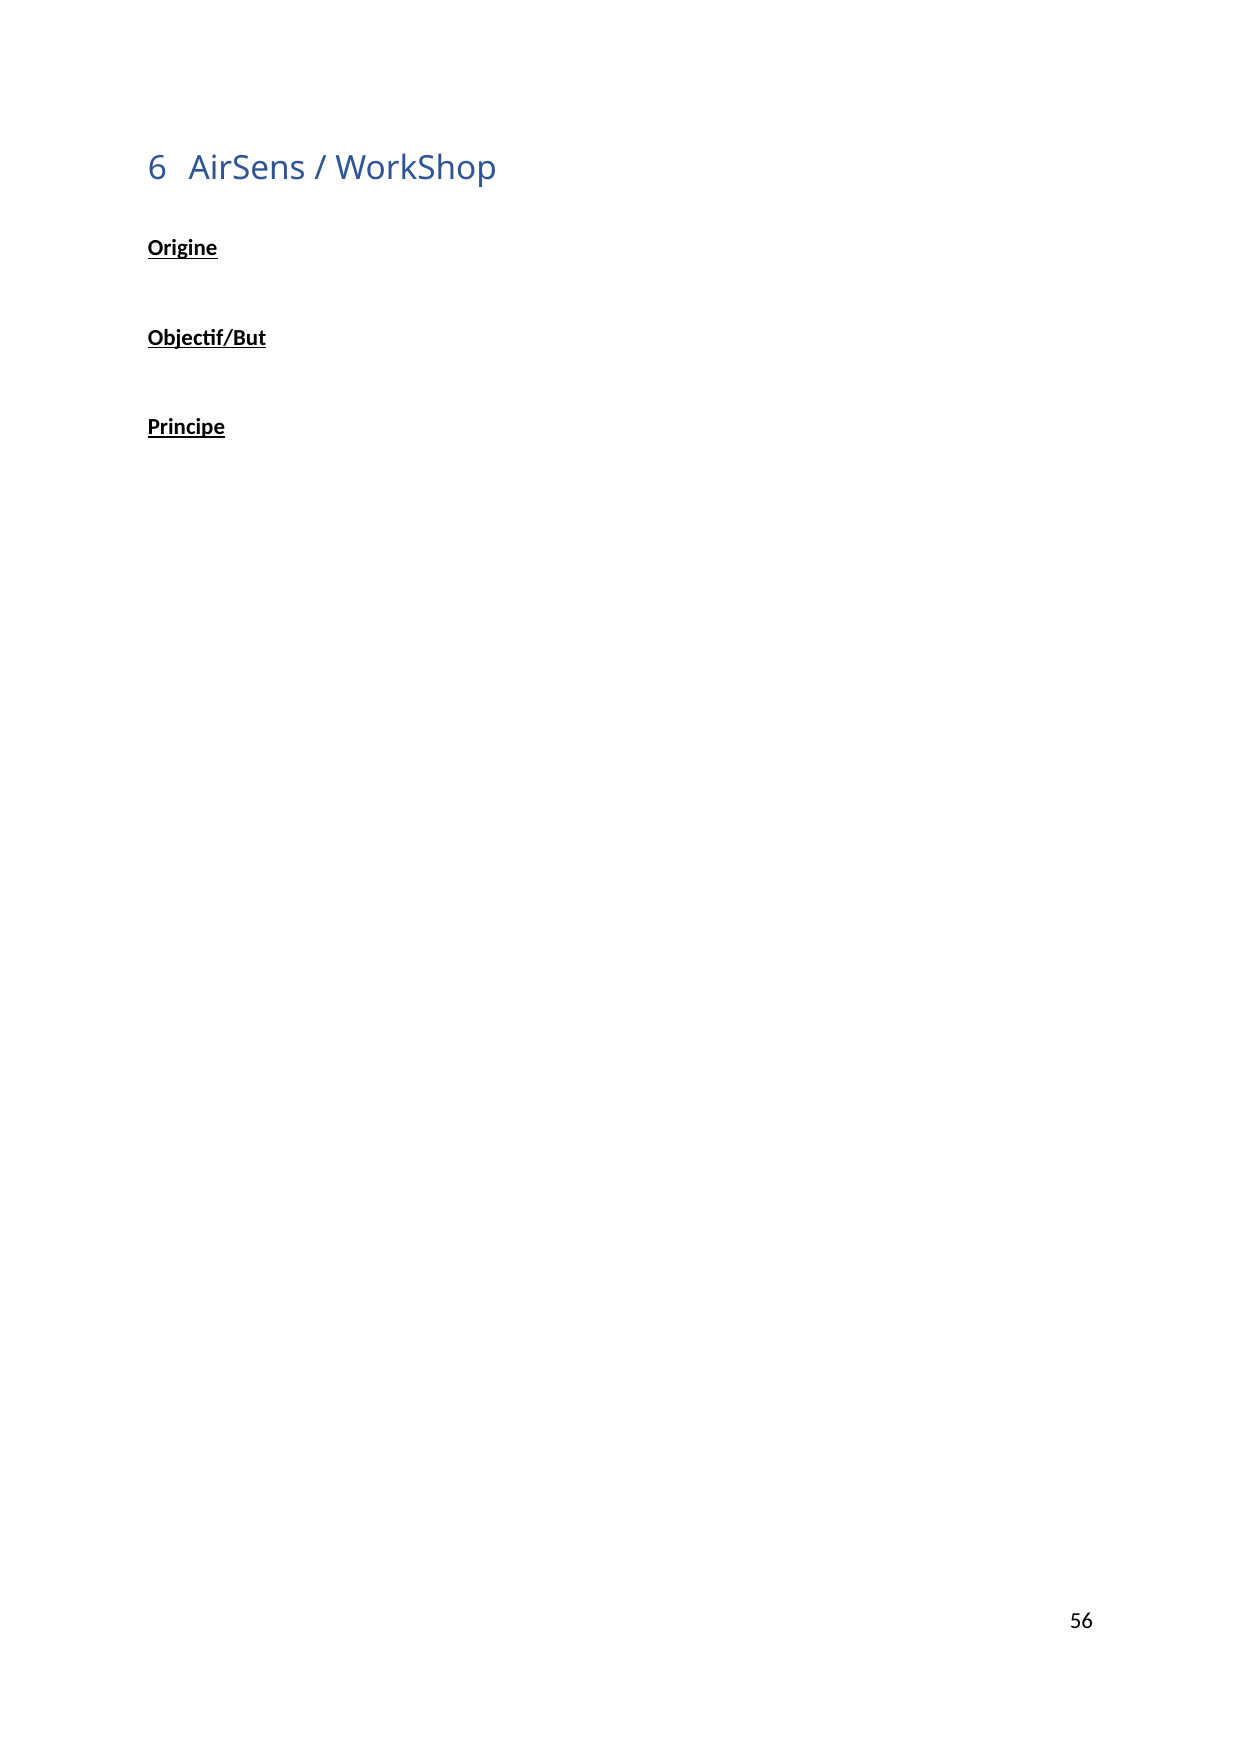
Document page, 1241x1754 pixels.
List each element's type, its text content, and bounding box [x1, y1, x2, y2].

list AirSens / WorkShop [148, 143, 1093, 189]
text Principe [148, 412, 1093, 440]
text Origine [148, 233, 1093, 262]
text Objectif/But [148, 323, 1093, 351]
